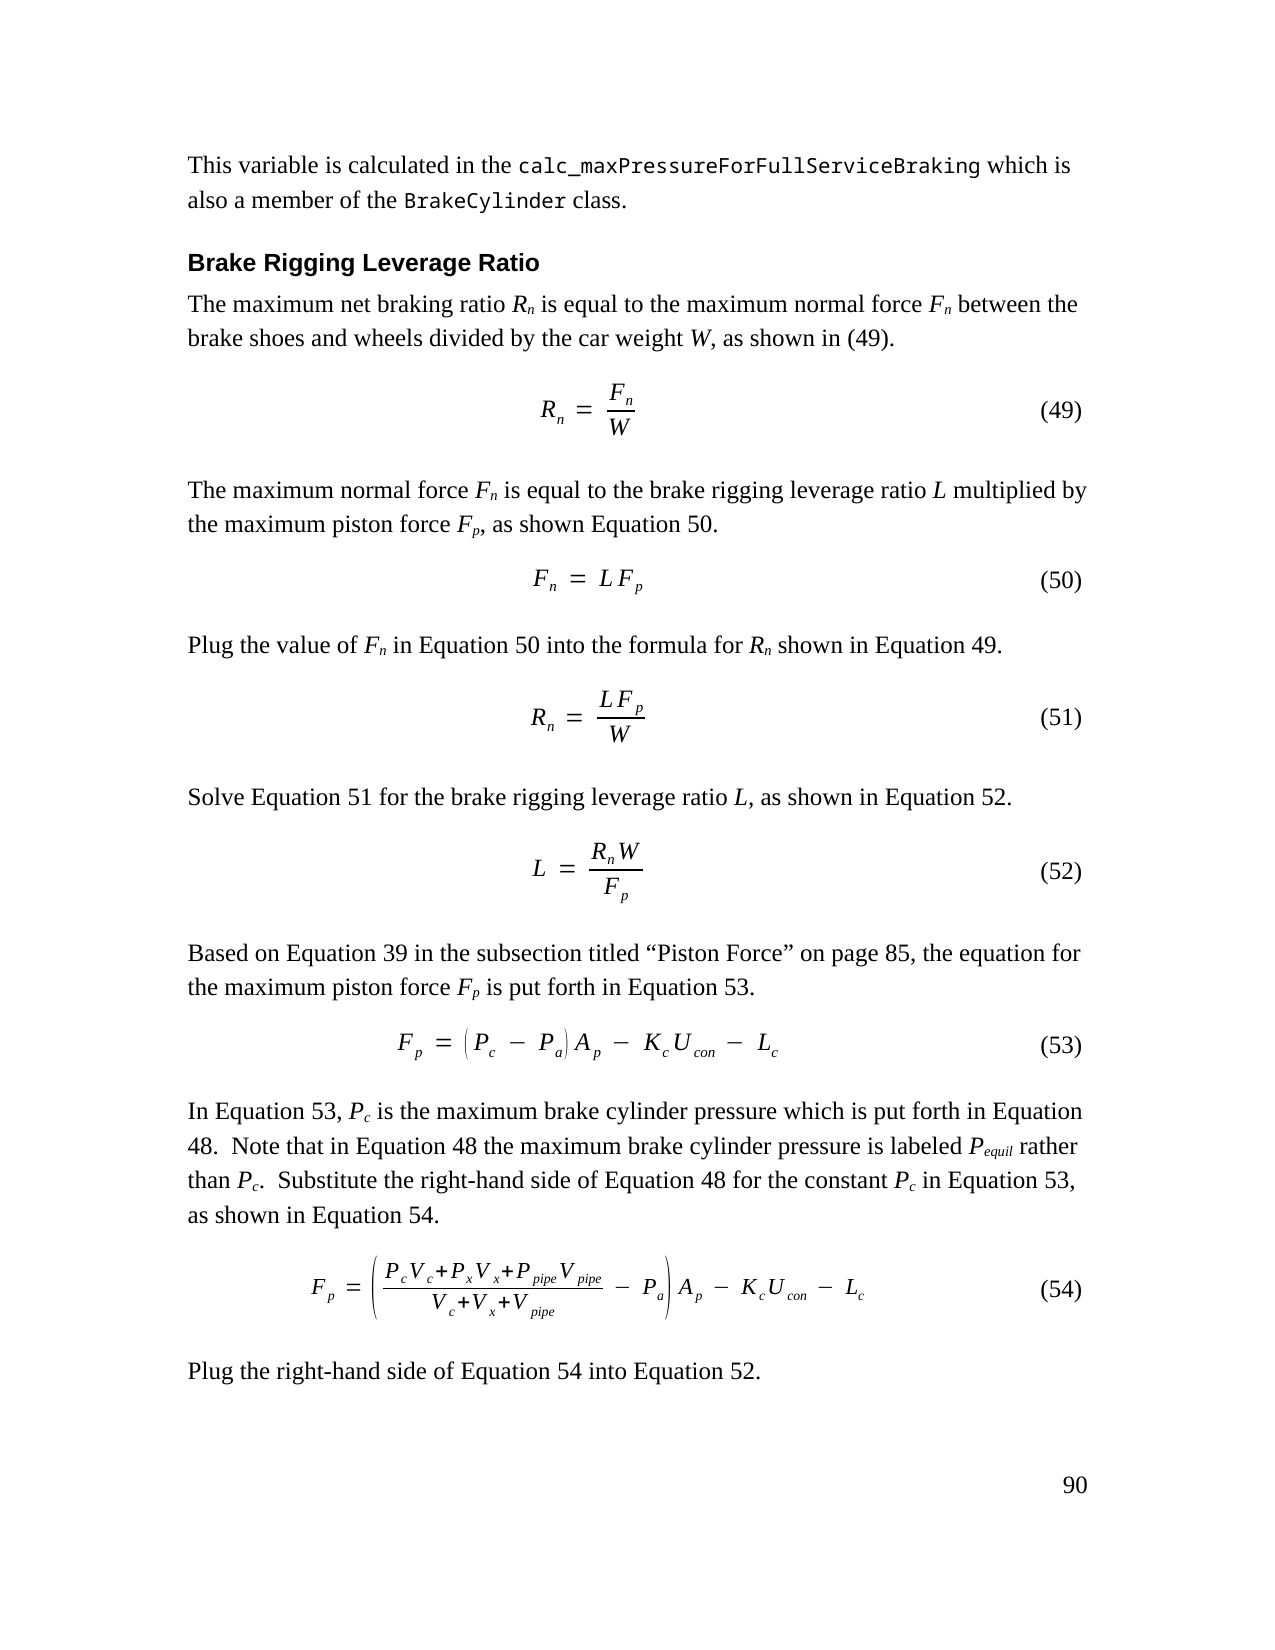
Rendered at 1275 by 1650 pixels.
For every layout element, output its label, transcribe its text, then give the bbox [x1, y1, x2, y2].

table_header (52) [988, 831, 1087, 909]
table_header [188, 679, 987, 753]
table_header (53) [988, 1021, 1087, 1068]
text Solve Equation 51 for the brake rigging leverage ratio L, as shown in Equation 52. [187, 782, 1087, 811]
table_header (51) [988, 679, 1087, 753]
table_header (54) [988, 1249, 1087, 1327]
text Plug the right-hand side of Equation 54 into Equation 52. [187, 1356, 1087, 1385]
table_header [188, 1021, 987, 1068]
text The maximum net braking ratio Rn is equal to the maximum normal force Fn between the brake shoes and wheels divided by the car weight W, as shown in (49). [187, 289, 1087, 352]
table_header [188, 1249, 987, 1327]
table_header (49) [988, 372, 1087, 446]
text This variable is calculated in the calc_maxPressureForFullServiceBraking which is also a member of the BrakeCylinder class. [187, 150, 1087, 215]
text Plug the value of Fn in Equation 50 into the formula for Rn shown in Equation 49. [187, 630, 1087, 659]
subtitle Brake Rigging Leverage Ratio [187, 248, 1087, 276]
text The maximum normal force Fn is equal to the brake rigging leverage ratio L multiplied by the maximum piston force Fp, as shown Equation 50. [187, 475, 1087, 538]
table_header [188, 559, 987, 601]
table_header (50) [988, 559, 1087, 601]
table_header [188, 831, 987, 909]
table_header [188, 372, 987, 446]
text Based on Equation 39 in the subsection titled “Piston Force” on page 86, the equation for the maximum piston force Fp is put forth in Equation 53. [187, 938, 1087, 1001]
text In Equation 53, Pc is the maximum brake cylinder pressure which is put forth in Equation 48. Note that in Equation 48 the maximum brake cylinder pressure is labeled Pequil rather than Pc. Substitute the right-hand side of Equation 48 for the constant Pc in Equation 53, as shown in Equation 54. [187, 1096, 1087, 1228]
